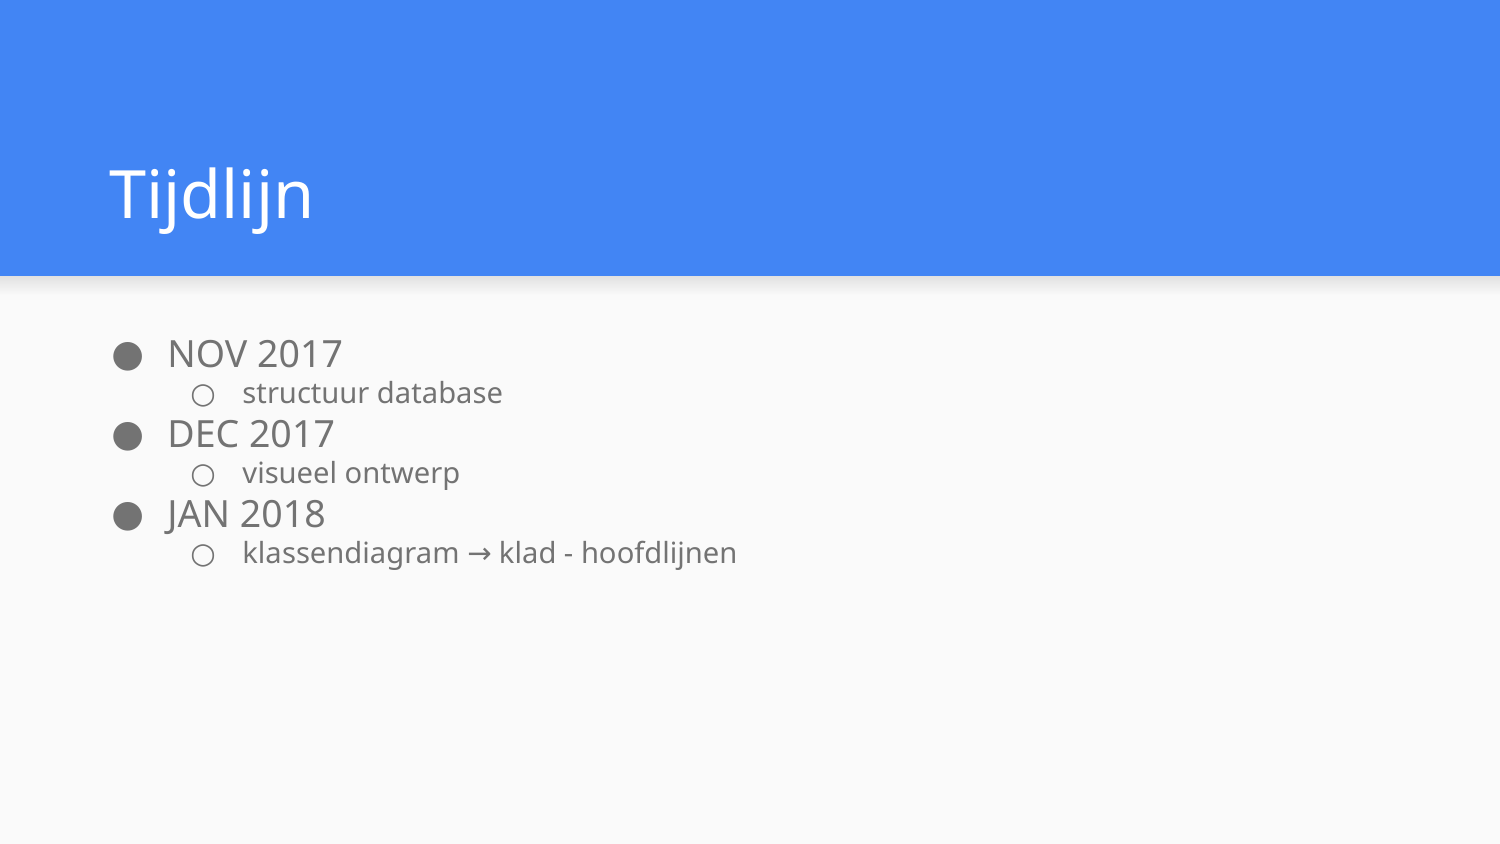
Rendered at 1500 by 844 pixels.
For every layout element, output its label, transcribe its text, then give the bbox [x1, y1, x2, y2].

list NOV 2017 structuur database DEC 2017 visueel ontwerp JAN 2018 klassendiagram → klad - hoofdlijnen [77, 314, 1427, 760]
title Tijdlijn [77, 121, 1427, 248]
